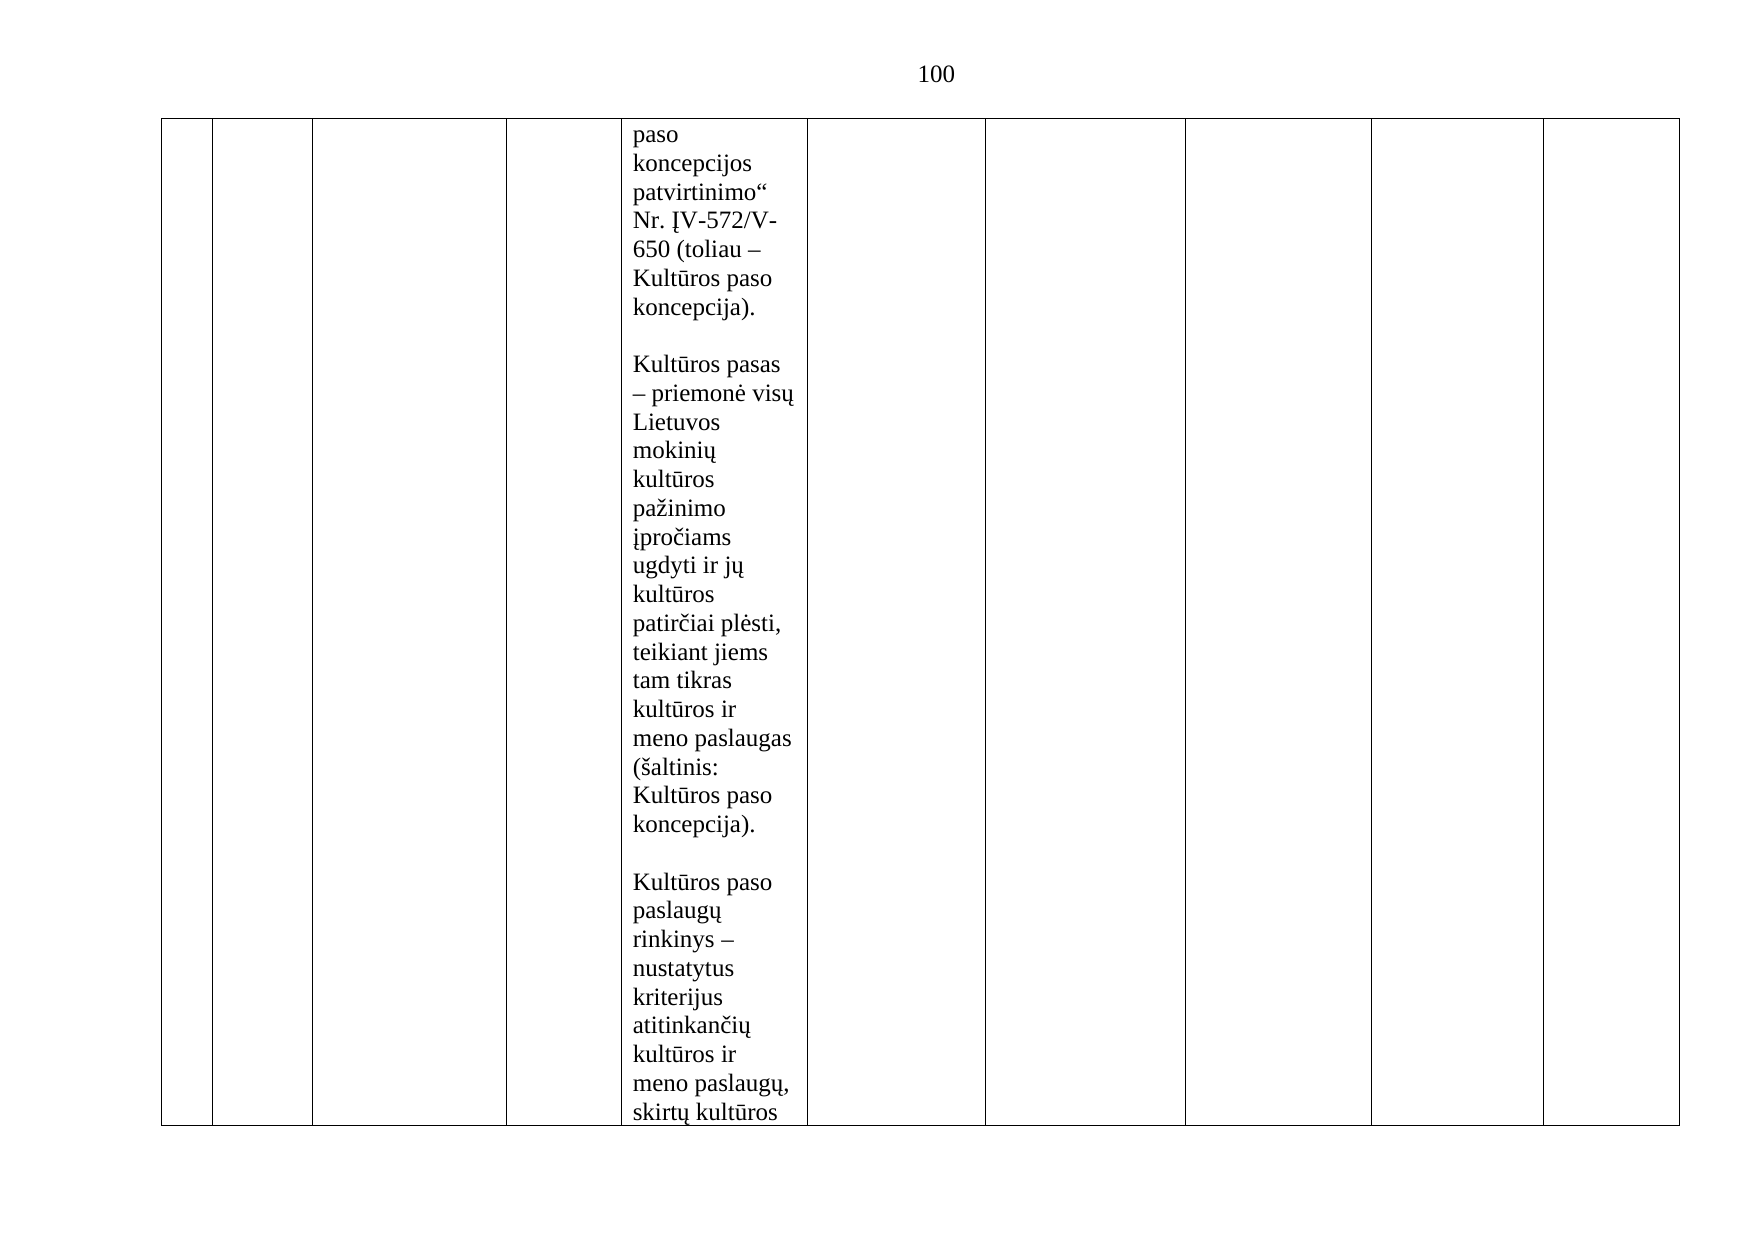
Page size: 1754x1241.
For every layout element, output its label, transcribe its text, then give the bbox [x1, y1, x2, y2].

table_cell [213, 119, 312, 1125]
table_cell [808, 119, 985, 1125]
table_cell [986, 119, 1185, 1125]
table_cell [1186, 119, 1371, 1125]
table_cell paso koncepcijos patvirtinimo“ Nr. ĮV-572/V-650 (toliau – Kultūros paso koncepcija). Kultūros pasas – priemonė visų Lietuvos mokinių kultūros pažinimo įpročiams ugdyti ir jų kultūros patirčiai plėsti, teikiant jiems tam tikras kultūros ir meno paslaugas (šaltinis: Kultūros paso koncepcija). Kultūros paso paslaugų rinkinys – nustatytus kriterijus atitinkančių kultūros ir meno paslaugų, skirtų kultūros [622, 119, 807, 1125]
table_cell [1544, 119, 1679, 1125]
table_cell [1372, 119, 1543, 1125]
table_cell [313, 119, 506, 1125]
table_cell [162, 119, 212, 1125]
table_cell [507, 119, 621, 1125]
